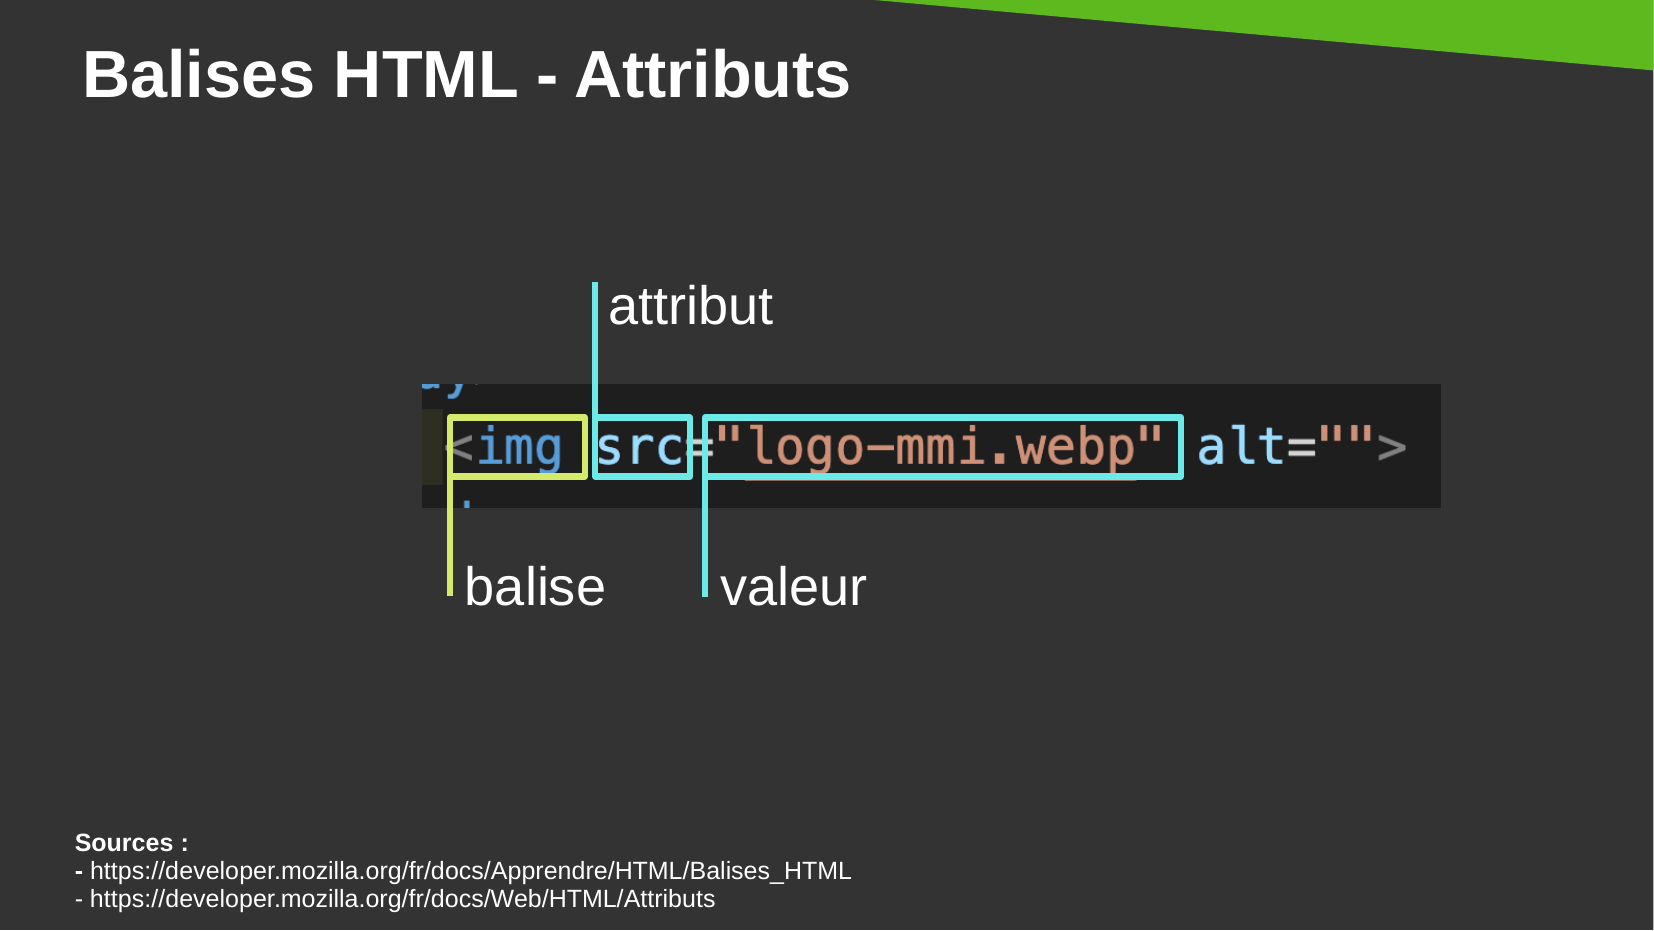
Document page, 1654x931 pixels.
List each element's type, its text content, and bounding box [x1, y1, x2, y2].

picture [708, 421, 1178, 473]
text_box [874, 0, 1654, 71]
picture [453, 421, 582, 473]
text_box Sources : - https://developer.mozilla.org/fr/docs/Apprendre/HTML/Balises_HTML - https://developer.mozilla.org/fr/docs/Web/HTML/Attributs [59, 821, 1546, 920]
picture [598, 421, 687, 473]
title valeur [720, 556, 1141, 619]
picture [422, 384, 1441, 508]
title attribut [608, 276, 1029, 339]
title balise [464, 556, 650, 619]
title Balises HTML - Attributs [82, 37, 1571, 114]
